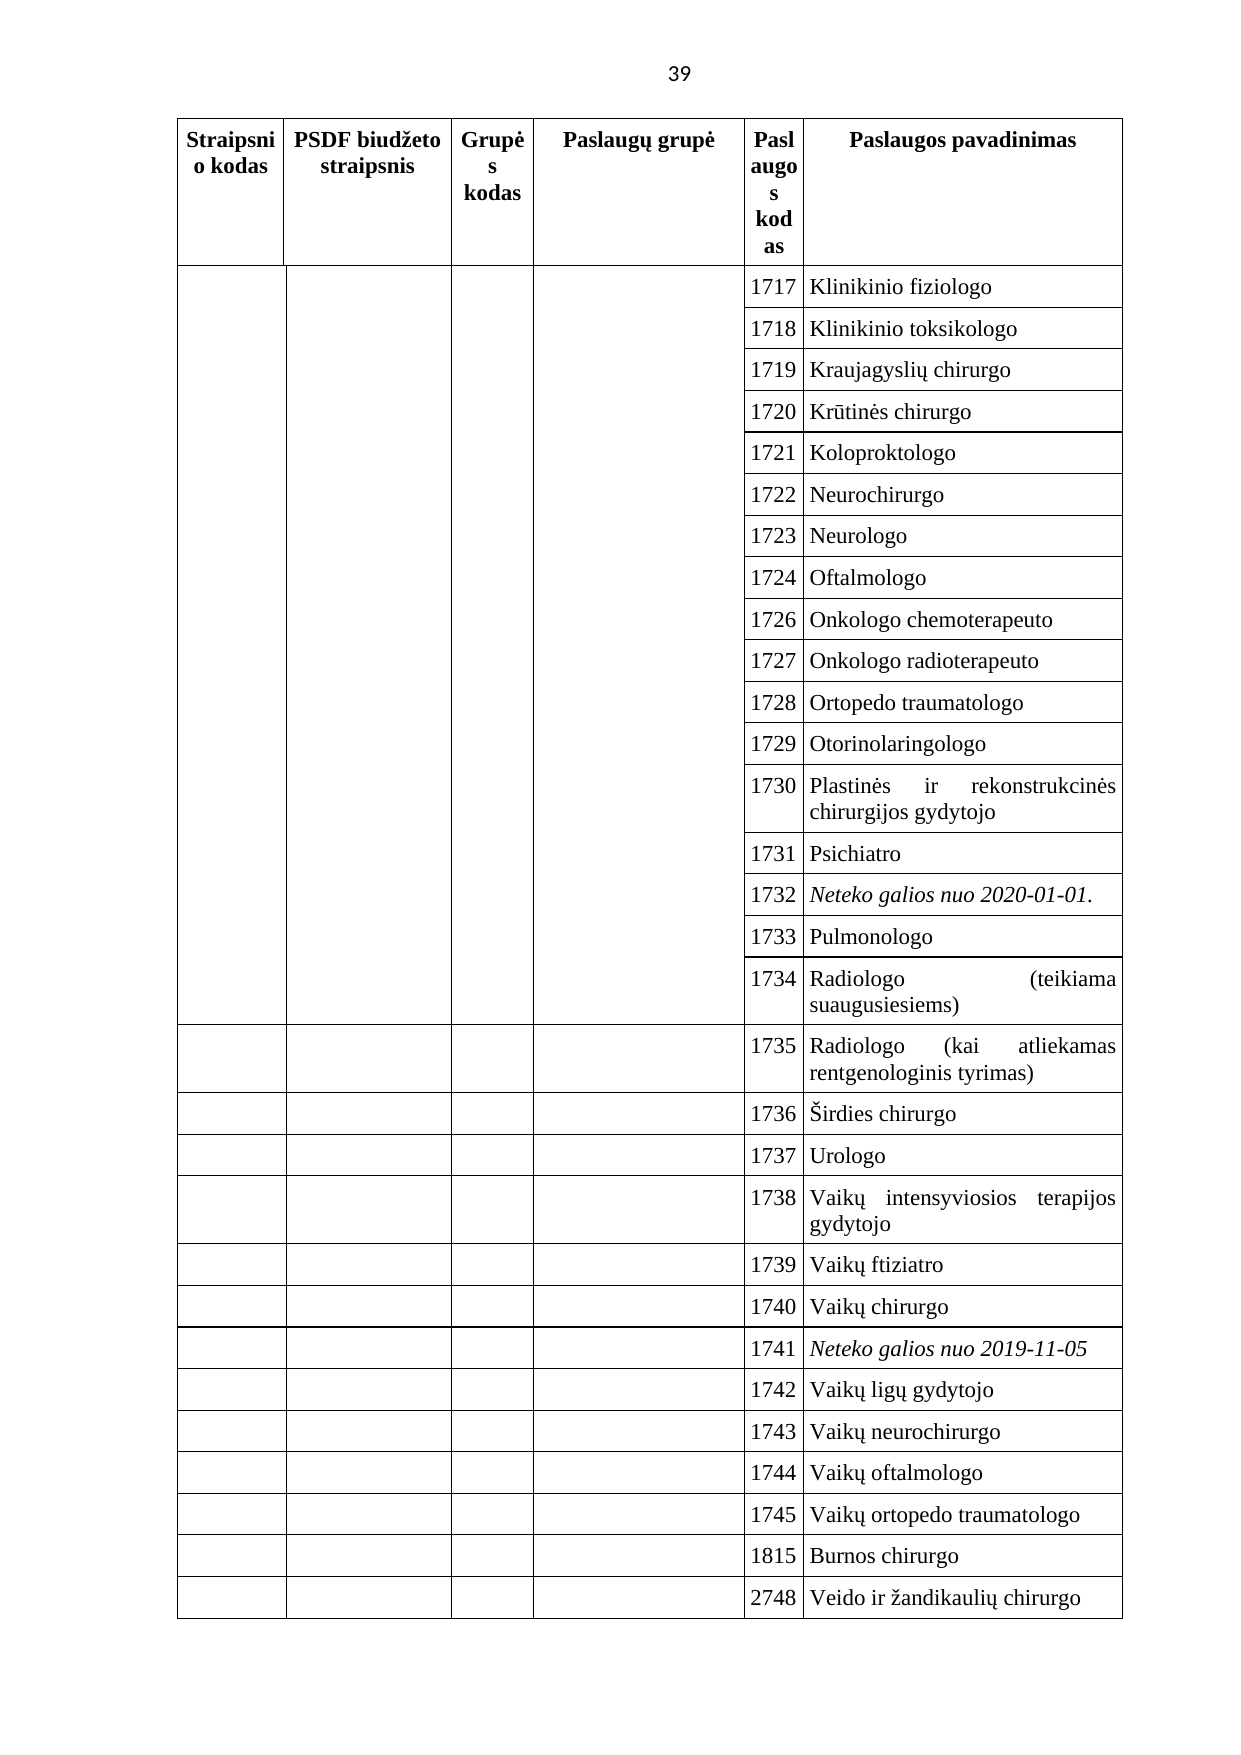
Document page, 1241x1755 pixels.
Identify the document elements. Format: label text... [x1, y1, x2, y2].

table_cell 1722 [745, 474, 803, 514]
table_cell [534, 1535, 744, 1576]
table_cell 1726 [745, 599, 803, 639]
table_cell [452, 1369, 533, 1409]
table_cell [178, 431, 286, 473]
table_cell Psichiatro [804, 833, 1122, 873]
table_cell [534, 1494, 744, 1534]
table_cell [287, 1176, 451, 1243]
table_cell Klinikinio fiziologo [804, 266, 1122, 307]
table_cell Neurochirurgo [804, 474, 1122, 514]
table_cell [452, 1328, 533, 1368]
table_cell [178, 1369, 286, 1409]
table_cell 1739 [745, 1244, 803, 1285]
table_cell [178, 873, 286, 915]
table_cell [287, 473, 451, 514]
table_cell Vaikų intensyviosios terapijos gydytojo [804, 1176, 1122, 1243]
table_cell [534, 722, 744, 764]
table_cell Veido ir žandikaulių chirurgo [804, 1577, 1122, 1617]
table_cell [534, 681, 744, 722]
table_cell [287, 1093, 451, 1134]
table_cell [287, 390, 451, 431]
table_cell [452, 1535, 533, 1576]
table_cell 1717 [745, 266, 803, 307]
table_cell Radiologo (kai atliekamas rentgenologinis tyrimas) [804, 1025, 1122, 1092]
table_cell [452, 722, 533, 764]
table_cell Oftalmologo [804, 557, 1122, 598]
table_cell 1718 [745, 308, 803, 348]
table_cell 1731 [745, 833, 803, 873]
table_cell [287, 832, 451, 873]
table_cell 1744 [745, 1452, 803, 1493]
table_cell [178, 1244, 286, 1285]
table_cell [287, 873, 451, 915]
table_cell 1723 [745, 516, 803, 556]
table_cell [452, 1025, 533, 1092]
table_cell [178, 390, 286, 431]
table_cell [452, 598, 533, 639]
table_cell [178, 956, 286, 1024]
table_cell Vaikų ortopedo traumatologo [804, 1494, 1122, 1534]
table_cell [287, 1577, 451, 1617]
table_cell Urologo [804, 1135, 1122, 1175]
table_cell Otorinolaringologo [804, 723, 1122, 764]
table_cell [178, 1093, 286, 1134]
table_cell [178, 832, 286, 873]
table_cell [287, 515, 451, 556]
table_cell [178, 1535, 286, 1576]
table_cell 1741 [745, 1328, 803, 1368]
table_header Paslaugos kodas [745, 119, 803, 265]
table_cell [534, 348, 744, 390]
table_cell [178, 1577, 286, 1617]
table_cell [178, 722, 286, 764]
table_cell [452, 515, 533, 556]
table_cell 1727 [745, 640, 803, 681]
table_cell [287, 639, 451, 681]
table_cell [287, 1369, 451, 1409]
table_cell 1737 [745, 1135, 803, 1175]
table_cell [534, 639, 744, 681]
table_cell [534, 515, 744, 556]
table_cell [178, 915, 286, 956]
table_cell [287, 598, 451, 639]
table_cell [287, 681, 451, 722]
table_cell [452, 915, 533, 956]
table_cell [452, 266, 533, 307]
table_cell 1729 [745, 723, 803, 764]
table_cell Neteko galios nuo 2020-01-01. [804, 874, 1122, 915]
table_cell [534, 556, 744, 598]
table_cell [287, 1025, 451, 1092]
table_cell [178, 639, 286, 681]
table_cell [287, 722, 451, 764]
table_cell Kraujagyslių chirurgo [804, 349, 1122, 390]
table_cell 1721 [745, 433, 803, 473]
table_cell [452, 348, 533, 390]
table_cell [178, 1135, 286, 1175]
table_cell [178, 681, 286, 722]
table_cell [178, 764, 286, 832]
table_cell [534, 390, 744, 431]
table_cell [287, 1244, 451, 1285]
table_cell [534, 764, 744, 832]
table_cell [178, 1328, 286, 1368]
table_cell [534, 307, 744, 348]
table_header Paslaugų grupė [534, 119, 744, 265]
table_cell 1730 [745, 765, 803, 832]
table_cell [178, 473, 286, 514]
table_cell [287, 1452, 451, 1493]
table_cell [452, 1494, 533, 1534]
table_cell 1720 [745, 391, 803, 431]
table_cell [287, 956, 451, 1024]
table_cell [452, 1244, 533, 1285]
table_cell 1724 [745, 557, 803, 598]
table_cell [452, 1093, 533, 1134]
table_cell 2748 [745, 1577, 803, 1617]
table_cell 1735 [745, 1025, 803, 1092]
table_cell 1740 [745, 1286, 803, 1326]
table_cell [287, 556, 451, 598]
table_cell [534, 956, 744, 1024]
table_header Paslaugos pavadinimas [804, 119, 1122, 265]
table_cell Burnos chirurgo [804, 1535, 1122, 1576]
table_cell Onkologo radioterapeuto [804, 640, 1122, 681]
table_cell [452, 1135, 533, 1175]
table_cell Onkologo chemoterapeuto [804, 599, 1122, 639]
table_header PSDF biudžeto straipsnis [284, 119, 451, 265]
table_cell [534, 1093, 744, 1134]
table_cell [452, 1286, 533, 1326]
table_cell [452, 639, 533, 681]
table_cell Radiologo (teikiama suaugusiesiems) [804, 958, 1122, 1024]
table_cell [287, 307, 451, 348]
table_cell [534, 1135, 744, 1175]
table_cell [452, 473, 533, 514]
table_cell [452, 764, 533, 832]
table_cell 1728 [745, 682, 803, 722]
table_cell [534, 832, 744, 873]
table_cell Pulmonologo [804, 916, 1122, 956]
table_cell Vaikų neurochirurgo [804, 1411, 1122, 1451]
table_cell [178, 1411, 286, 1451]
table_cell [452, 873, 533, 915]
table_cell [178, 266, 286, 307]
table_cell [534, 473, 744, 514]
table_cell [287, 1135, 451, 1175]
table_cell 1743 [745, 1411, 803, 1451]
table_cell [178, 1025, 286, 1092]
table_cell [287, 266, 451, 307]
table_cell [287, 1328, 451, 1368]
table_cell [178, 1494, 286, 1534]
table_cell [287, 431, 451, 473]
table_cell [287, 348, 451, 390]
table_cell [534, 1452, 744, 1493]
table_cell Ortopedo traumatologo [804, 682, 1122, 722]
table_cell 1736 [745, 1093, 803, 1134]
table_cell [178, 598, 286, 639]
table_cell Neteko galios nuo 2019-11-05 [804, 1328, 1122, 1368]
table_cell 1745 [745, 1494, 803, 1534]
table_cell [534, 266, 744, 307]
table_cell [178, 348, 286, 390]
table_cell 1815 [745, 1535, 803, 1576]
table_cell Vaikų ligų gydytojo [804, 1369, 1122, 1409]
table_cell [534, 1244, 744, 1285]
table_cell [534, 1577, 744, 1617]
table_cell [534, 431, 744, 473]
table_cell Klinikinio toksikologo [804, 308, 1122, 348]
table_cell [287, 1411, 451, 1451]
table_cell [178, 556, 286, 598]
table_cell [452, 956, 533, 1024]
table_cell [452, 1176, 533, 1243]
table_cell [452, 1452, 533, 1493]
table_cell Širdies chirurgo [804, 1093, 1122, 1134]
table_cell 1733 [745, 916, 803, 956]
table_cell 1742 [745, 1369, 803, 1409]
table_header Grupės kodas [452, 119, 533, 265]
table_cell [452, 832, 533, 873]
table_cell [287, 764, 451, 832]
table_cell Plastinės ir rekonstrukcinės chirurgijos gydytojo [804, 765, 1122, 832]
table_cell [452, 1577, 533, 1617]
table_cell Vaikų chirurgo [804, 1286, 1122, 1326]
table_cell [452, 1411, 533, 1451]
table_cell 1734 [745, 958, 803, 1024]
table_cell [287, 1494, 451, 1534]
table_cell [534, 1328, 744, 1368]
table_cell [178, 307, 286, 348]
table_cell [178, 515, 286, 556]
table_cell Neurologo [804, 516, 1122, 556]
table_cell [534, 1286, 744, 1326]
table_cell Vaikų oftalmologo [804, 1452, 1122, 1493]
table_cell [452, 681, 533, 722]
table_cell [534, 873, 744, 915]
table_cell [287, 1535, 451, 1576]
table_cell [452, 307, 533, 348]
table_cell [178, 1452, 286, 1493]
table_cell [534, 1176, 744, 1243]
table_cell Krūtinės chirurgo [804, 391, 1122, 431]
table_cell [287, 1286, 451, 1326]
table_cell 1732 [745, 874, 803, 915]
table_cell [178, 1286, 286, 1326]
table_cell [178, 1176, 286, 1243]
table_cell [287, 915, 451, 956]
table_cell Koloproktologo [804, 433, 1122, 473]
table_cell 1738 [745, 1176, 803, 1243]
table_cell [452, 390, 533, 431]
table_cell [534, 1369, 744, 1409]
table_cell [534, 1025, 744, 1092]
table_cell Vaikų ftiziatro [804, 1244, 1122, 1285]
table_cell [534, 1411, 744, 1451]
table_cell [452, 431, 533, 473]
table_cell [534, 915, 744, 956]
table_cell [534, 598, 744, 639]
table_cell 1719 [745, 349, 803, 390]
table_cell [452, 556, 533, 598]
table_header Straipsnio kodas [178, 119, 283, 265]
